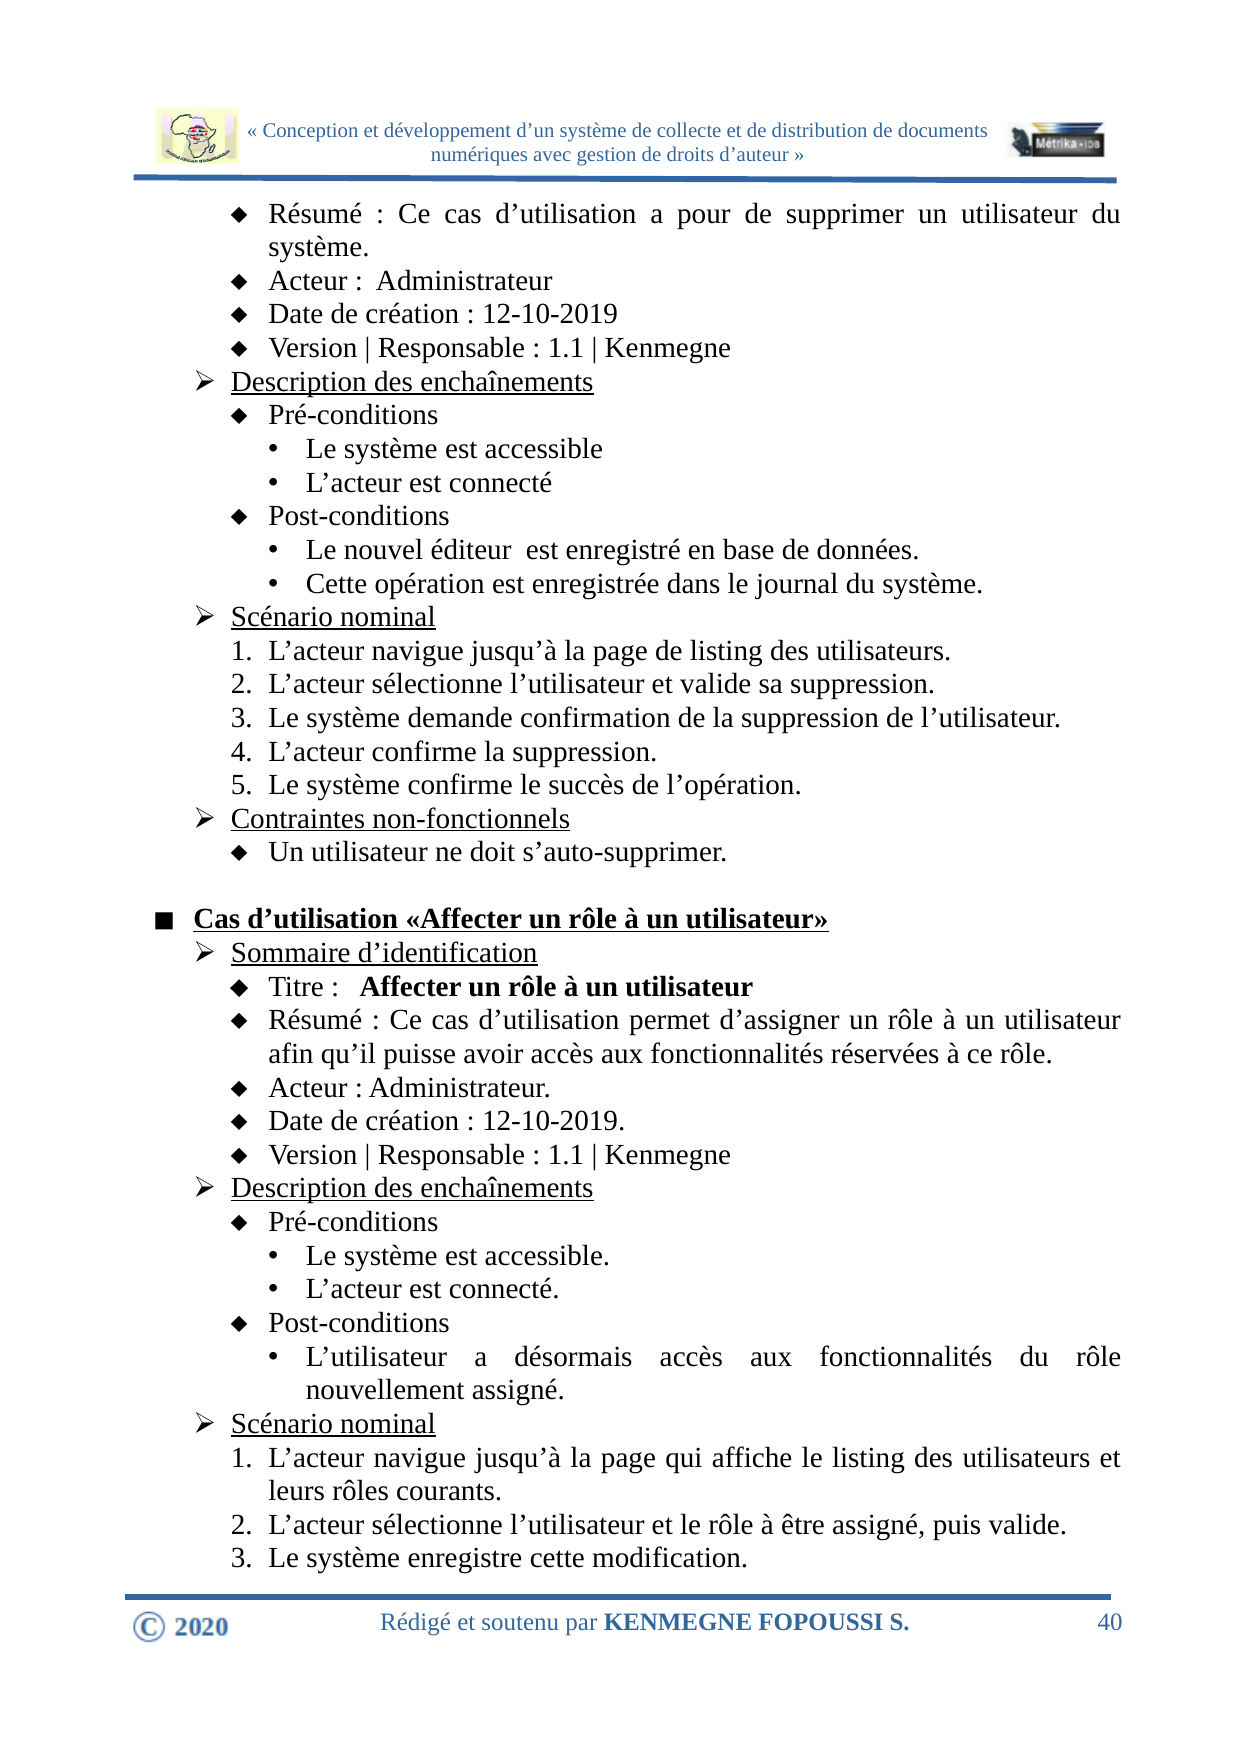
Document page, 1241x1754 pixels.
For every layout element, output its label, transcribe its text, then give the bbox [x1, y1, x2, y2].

list Le système enregistre cette modification. [231, 1540, 1122, 1574]
list Sommaire d’identification [193, 935, 1122, 969]
list Le système demande confirmation de la suppression de l’utilisateur. [231, 700, 1122, 734]
list Date de création : 12-10-2019 [231, 297, 1122, 330]
list Le nouvel éditeur est enregistré en base de données. [268, 532, 1122, 566]
list Post-conditions [231, 498, 1122, 532]
list Titre : Affecter un rôle à un utilisateur [231, 969, 1122, 1002]
list Cette opération est enregistrée dans le journal du système. [268, 566, 1122, 599]
list L’acteur navigue jusqu’à la page qui affiche le listing des utilisateurs et leurs rôles courants. [231, 1440, 1122, 1507]
list Le système est accessible. [268, 1238, 1122, 1272]
list Post-conditions [231, 1305, 1122, 1339]
list Version | Responsable : 1.1 | Kenmegne [231, 1137, 1122, 1171]
list Scénario nominal [193, 1406, 1122, 1440]
list L’utilisateur a désormais accès aux fonctionnalités du rôle nouvellement assigné. [268, 1339, 1122, 1406]
picture [126, 1604, 231, 1647]
list L’acteur est connecté [268, 465, 1122, 498]
list Pré-conditions [231, 1204, 1122, 1238]
list Description des enchaînements [193, 1171, 1122, 1204]
list Le système confirme le succès de l’opération. [231, 767, 1122, 801]
list Date de création : 12-10-2019. [231, 1103, 1122, 1137]
list L’acteur sélectionne l’utilisateur et valide sa suppression. [231, 667, 1122, 700]
list Un utilisateur ne doit s’auto-supprimer. [231, 834, 1122, 868]
list Version | Responsable : 1.1 | Kenmegne [231, 330, 1122, 364]
picture [154, 107, 241, 166]
list Pré-conditions [231, 397, 1122, 431]
list L’acteur navigue jusqu’à la page de listing des utilisateurs. [231, 633, 1122, 667]
list L’acteur est connecté. [268, 1272, 1122, 1305]
list Contraintes non-fonctionnels [193, 801, 1122, 834]
list Résumé : Ce cas d’utilisation a pour de supprimer un utilisateur du système. [231, 196, 1122, 263]
list Cas d’utilisation «Affecter un rôle à un utilisateur» [156, 902, 1122, 935]
list L’acteur sélectionne l’utilisateur et le rôle à être assigné, puis valide. [231, 1507, 1122, 1540]
list Acteur : Administrateur. [231, 1070, 1122, 1103]
list Acteur : Administrateur [231, 263, 1122, 297]
list Description des enchaînements [193, 364, 1122, 397]
list Scénario nominal [193, 599, 1122, 633]
list L’acteur confirme la suppression. [231, 734, 1122, 767]
list Résumé : Ce cas d’utilisation permet d’assigner un rôle à un utilisateur afin qu’il puisse avoir accès aux fonctionnalités réservées à ce rôle. [231, 1002, 1122, 1070]
picture [1003, 116, 1109, 160]
list Le système est accessible [268, 431, 1122, 465]
